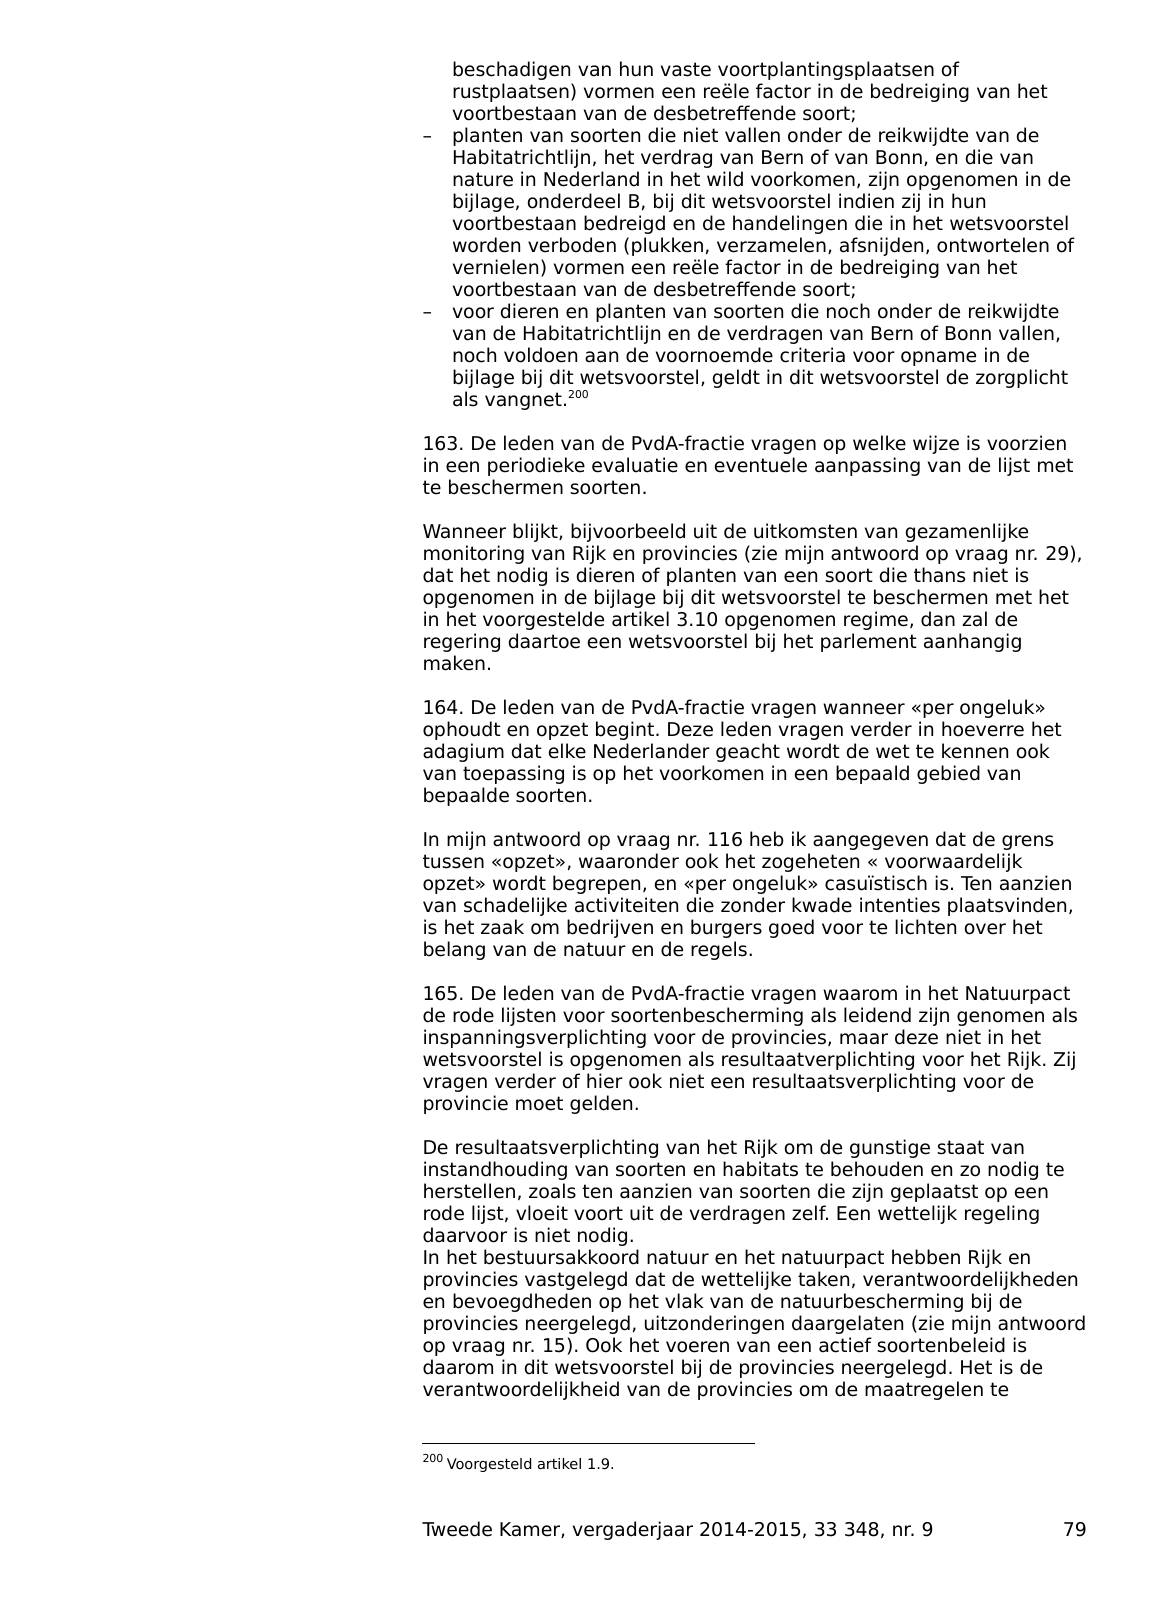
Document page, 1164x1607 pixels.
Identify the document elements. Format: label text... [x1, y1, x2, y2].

text beschadigen van hun vaste voortplantingsplaatsen of rustplaatsen) vormen een reële factor in de bedreiging van het voortbestaan van de desbetreffende soort; [422, 59, 1087, 125]
text 163. De leden van de PvdA-fractie vragen op welke wijze is voorzien in een periodieke evaluatie en eventuele aanpassing van de lijst met te beschermen soorten. [422, 433, 1087, 499]
text 164. De leden van de PvdA-fractie vragen wanneer «per ongeluk» ophoudt en opzet begint. Deze leden vragen verder in hoeverre het adagium dat elke Nederlander geacht wordt de wet te kennen ook van toepassing is op het voorkomen in een bepaald gebied van bepaalde soorten. [422, 697, 1087, 807]
text 165. De leden van de PvdA-fractie vragen waarom in het Natuurpact de rode lijsten voor soortenbescherming als leidend zijn genomen als inspanningsverplichting voor de provincies, maar deze niet in het wetsvoorstel is opgenomen als resultaatverplichting voor het Rijk. Zij vragen verder of hier ook niet een resultaatsverplichting voor de provincie moet gelden. [422, 983, 1087, 1115]
text In het bestuursakkoord natuur en het natuurpact hebben Rijk en provincies vastgelegd dat de wettelijke taken, verantwoordelijkheden en bevoegdheden op het vlak van de natuurbescherming bij de provincies neergelegd, uitzonderingen daargelaten (zie mijn antwoord op vraag nr. 15). Ook het voeren van een actief soortenbeleid is daarom in dit wetsvoorstel bij de provincies neergelegd. Het is de verantwoordelijkheid van de provincies om de maatregelen te [422, 1247, 1087, 1401]
text Voorgesteld artikel 1.9. [422, 1452, 1087, 1474]
text – voor dieren en planten van soorten die noch onder de reikwijdte van de Habitatrichtlijn en de verdragen van Bern of Bonn vallen, noch voldoen aan de voornoemde criteria voor opname in de bijlage bij dit wetsvoorstel, geldt in dit wetsvoorstel de zorgplicht als vangnet. [422, 301, 1087, 411]
text De resultaatsverplichting van het Rijk om de gunstige staat van instandhouding van soorten en habitats te behouden en zo nodig te herstellen, zoals ten aanzien van soorten die zijn geplaatst op een rode lijst, vloeit voort uit de verdragen zelf. Een wettelijk regeling daarvoor is niet nodig. [422, 1137, 1087, 1247]
text – planten van soorten die niet vallen onder de reikwijdte van de Habitatrichtlijn, het verdrag van Bern of van Bonn, en die van nature in Nederland in het wild voorkomen, zijn opgenomen in de bijlage, onderdeel B, bij dit wetsvoorstel indien zij in hun voortbestaan bedreigd en de handelingen die in het wetsvoorstel worden verboden (plukken, verzamelen, afsnijden, ontwortelen of vernielen) vormen een reële factor in de bedreiging van het voortbestaan van de desbetreffende soort; [422, 125, 1087, 301]
text Wanneer blijkt, bijvoorbeeld uit de uitkomsten van gezamenlijke monitoring van Rijk en provincies (zie mijn antwoord op vraag nr. 29), dat het nodig is dieren of planten van een soort die thans niet is opgenomen in de bijlage bij dit wetsvoorstel te beschermen met het in het voorgestelde artikel 3.10 opgenomen regime, dan zal de regering daartoe een wetsvoorstel bij het parlement aanhangig maken. [422, 521, 1087, 675]
text In mijn antwoord op vraag nr. 116 heb ik aangegeven dat de grens tussen «opzet», waaronder ook het zogeheten « voorwaardelijk opzet» wordt begrepen, en «per ongeluk» casuïstisch is. Ten aanzien van schadelijke activiteiten die zonder kwade intenties plaatsvinden, is het zaak om bedrijven en burgers goed voor te lichten over het belang van de natuur en de regels. [422, 829, 1087, 961]
